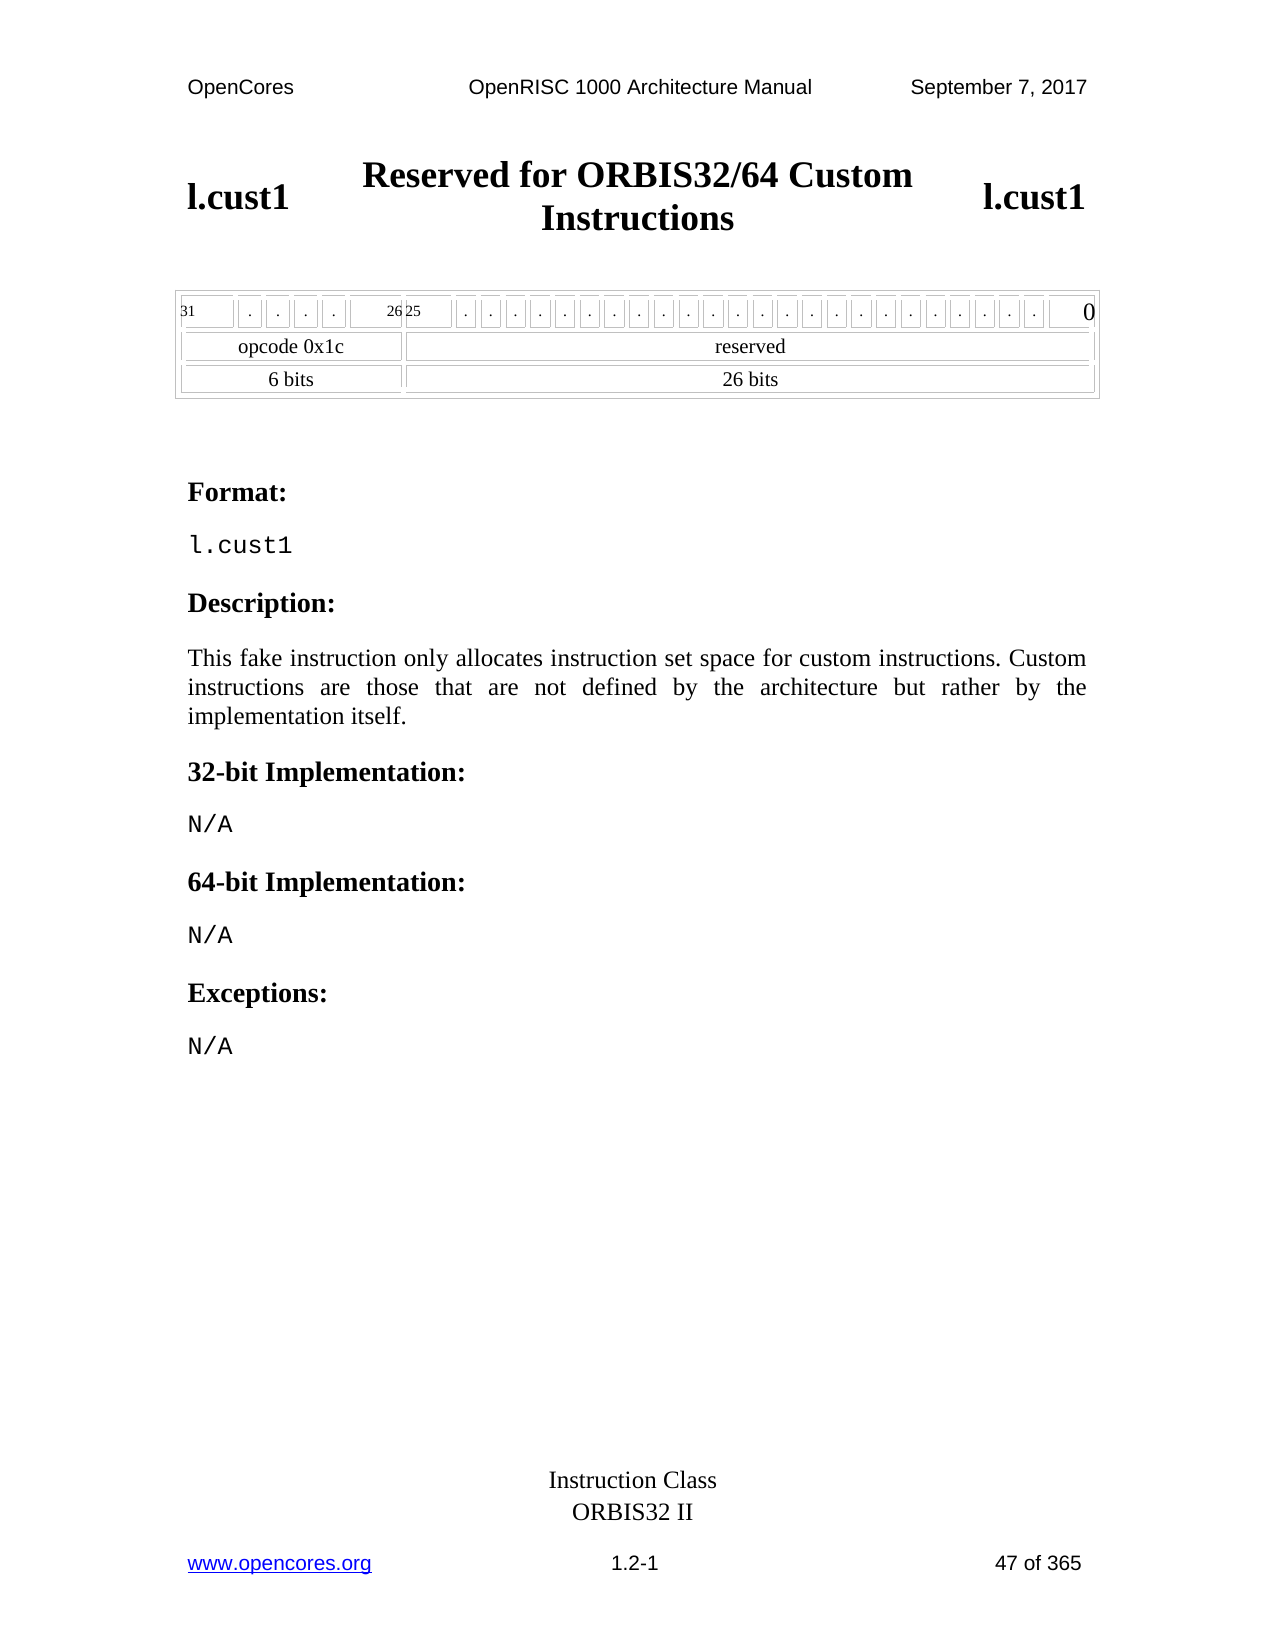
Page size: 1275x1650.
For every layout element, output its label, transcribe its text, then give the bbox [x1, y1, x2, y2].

text This fake instruction only allocates instruction set space for custom instructions. Custom instructions are those that are not defined by the architecture but rather by the implementation itself. [187, 643, 1087, 730]
text 64-bit Implementation: [187, 865, 1087, 898]
text 32-bit Implementation: [187, 755, 1087, 787]
text Description: [187, 586, 1087, 618]
text Exceptions: [187, 976, 1087, 1008]
text l.cust1 [187, 533, 1087, 561]
text N/A [187, 923, 1087, 951]
text N/A [187, 812, 1087, 840]
text N/A [187, 1033, 1087, 1062]
text Format: [187, 475, 1087, 508]
